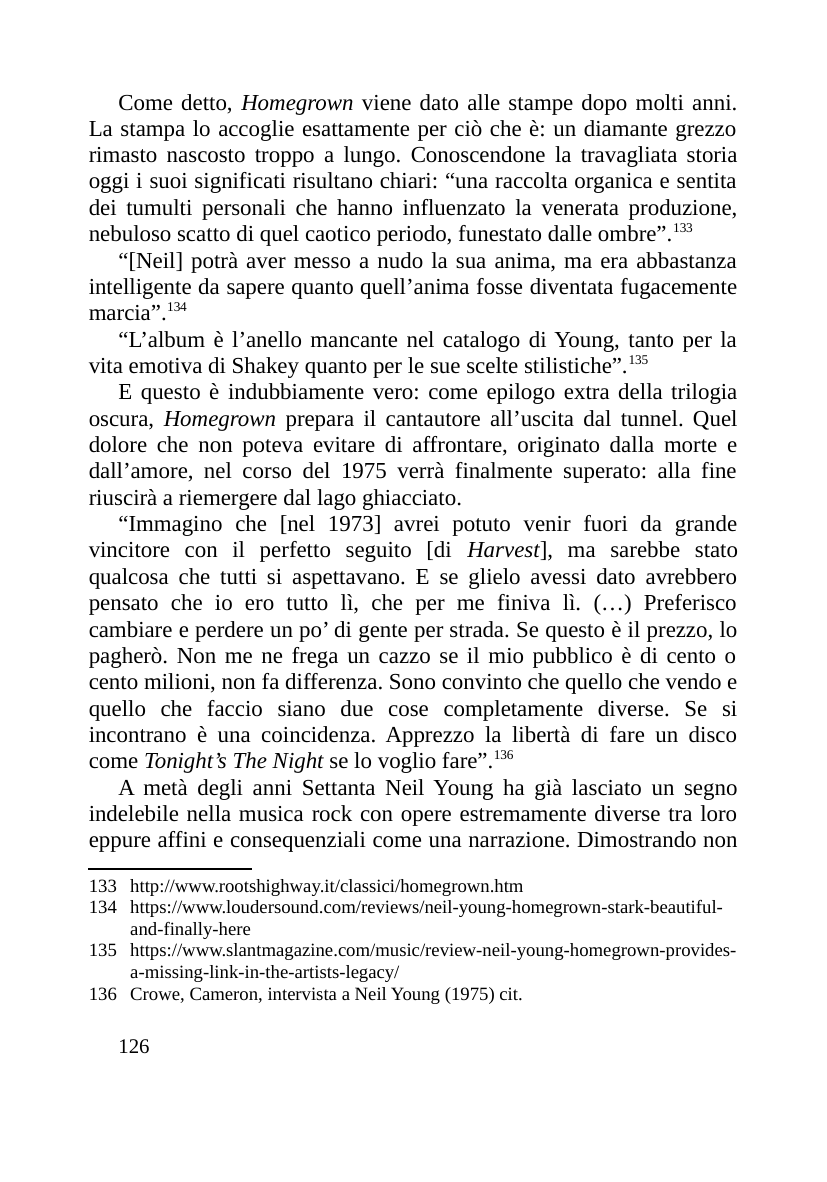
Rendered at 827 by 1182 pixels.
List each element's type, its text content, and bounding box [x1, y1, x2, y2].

text https://www.loudersound.com/reviews/neil-young-homegrown-stark-beautiful-and-finally-here [88, 896, 738, 939]
text A metà degli anni Settanta Neil Young ha già lasciato un segno indelebile nella musica rock con opere estremamente diverse tra loro eppure affini e consequenziali come una narrazione. Dimostrando non [88, 774, 738, 853]
text Come detto, Homegrown viene dato alle stampe dopo molti anni. La stampa lo accoglie esattamente per ciò che è: un diamante grezzo rimasto nascosto troppo a lungo. Conoscendone la travagliata storia oggi i suoi significati risultano chiari: “una raccolta organica e sentita dei tumulti personali che hanno influenzato la venerata produzione, nebuloso scatto di quel caotico periodo, funestato dalle ombre”. [88, 88, 738, 247]
text https://www.slantmagazine.com/music/review-neil-young-homegrown-provides-a-missing-link-in-the-artists-legacy/ [88, 939, 738, 982]
text “Immagino che [nel 1973] avrei potuto venir fuori da grande vincitore con il perfetto seguito [di Harvest], ma sarebbe stato qualcosa che tutti si aspettavano. E se glielo avessi dato avrebbero pensato che io ero tutto lì, che per me finiva lì. (…) Preferisco cambiare e perdere un po’ di gente per strada. Se questo è il prezzo, lo pagherò. Non me ne frega un cazzo se il mio pubblico è di cento o cento milioni, non fa differenza. Sono convinto che quello che vendo e quello che faccio siano due cose completamente diverse. Se si incontrano è una coincidenza. Apprezzo la libertà di fare un disco come Tonight’s The Night se lo voglio fare”. [88, 510, 738, 774]
text Crowe, Cameron, intervista a Neil Young (1975) cit. [88, 982, 738, 1004]
text E questo è indubbiamente vero: come epilogo extra della trilogia oscura, Homegrown prepara il cantautore all’uscita dal tunnel. Quel dolore che non poteva evitare di affrontare, originato dalla morte e dall’amore, nel corso del 1975 verrà finalmente superato: alla fine riuscirà a riemergere dal lago ghiacciato. [88, 378, 738, 510]
text “L’album è l’anello mancante nel catalogo di Young, tanto per la vita emotiva di Shakey quanto per le sue scelte stilistiche”. [88, 326, 738, 378]
text “[Neil] potrà aver messo a nudo la sua anima, ma era abbastanza intelligente da sapere quanto quell’anima fosse diventata fugacemente marcia”. [88, 247, 738, 326]
text http://www.rootshighway.it/classici/homegrown.htm [88, 875, 738, 896]
